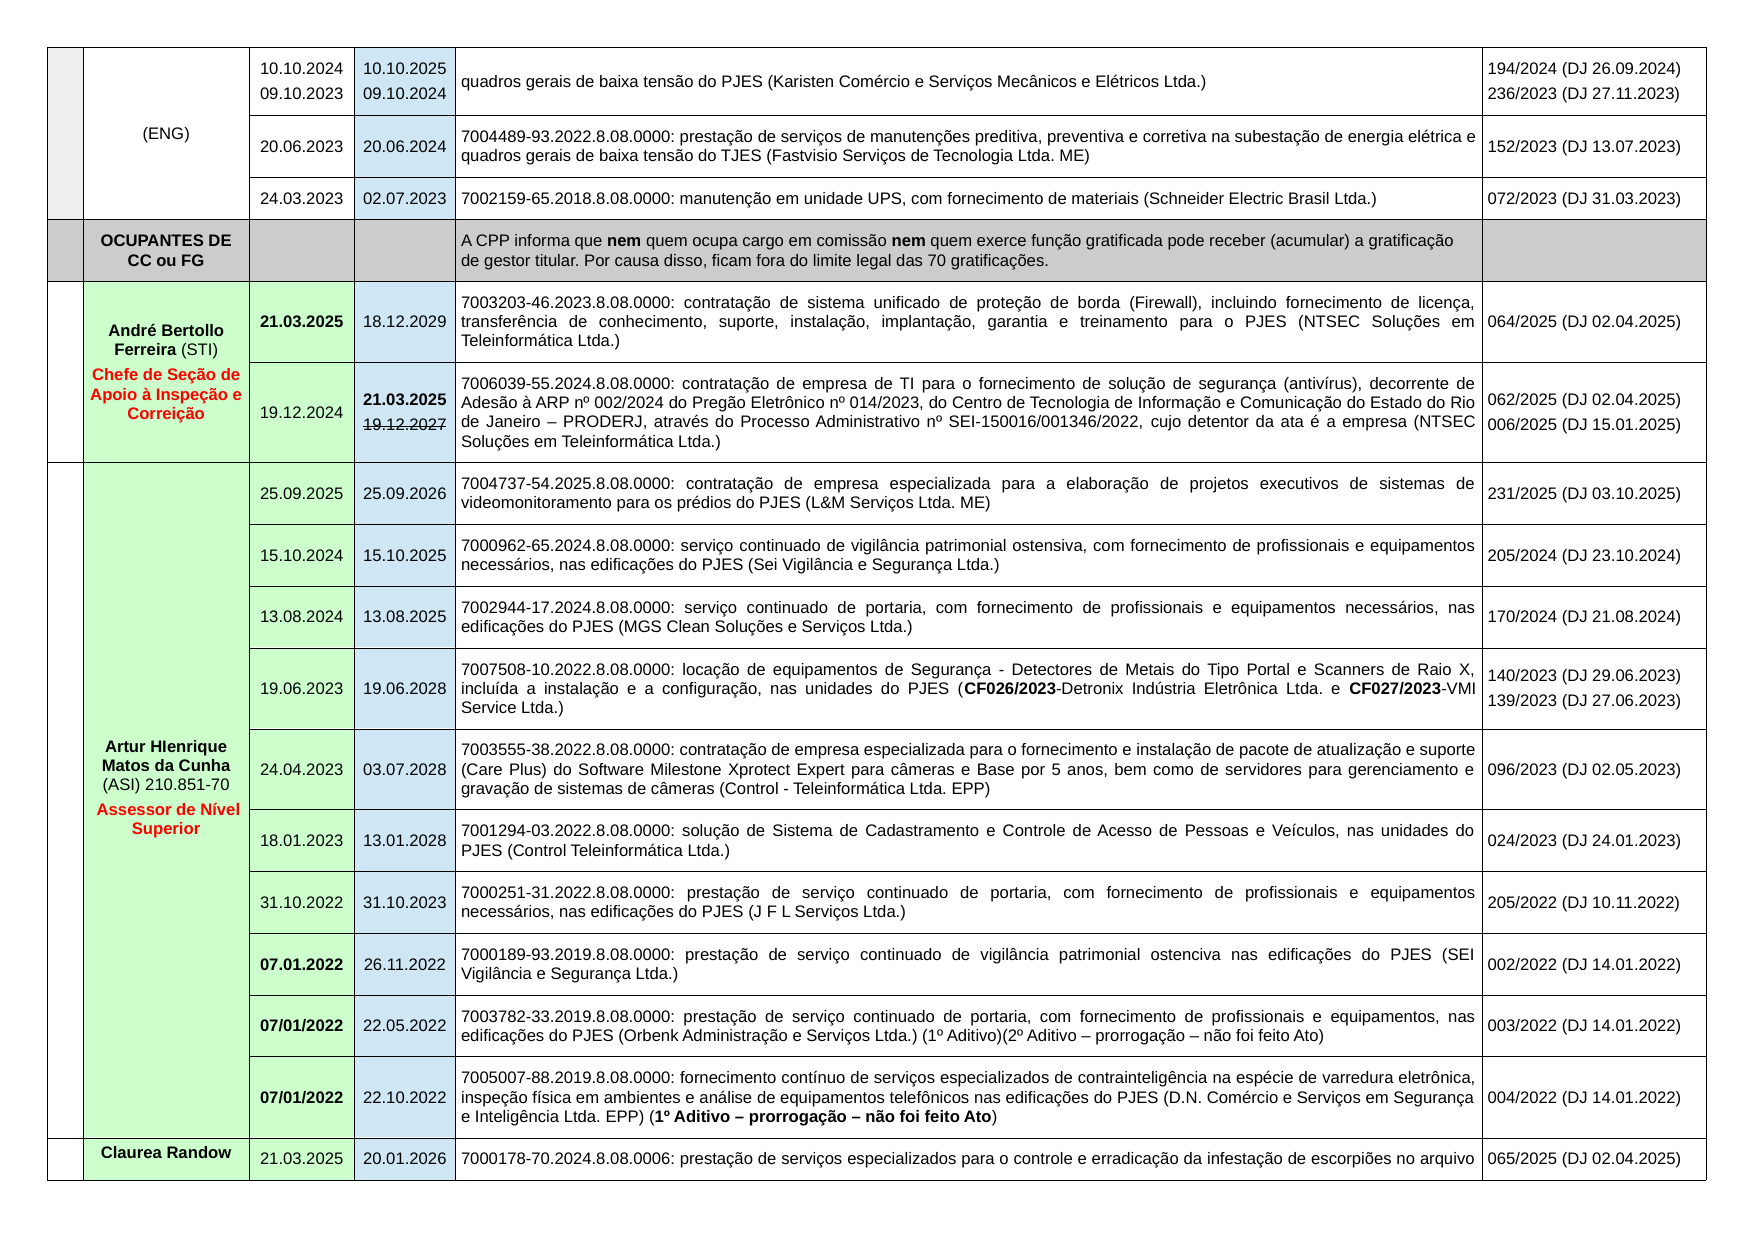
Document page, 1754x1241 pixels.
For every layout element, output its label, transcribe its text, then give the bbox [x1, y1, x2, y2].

table_cell quadros gerais de baixa tensão do PJES (Karisten Comércio e Serviços Mecânicos e Elétricos Ltda.) [456, 48, 1482, 115]
table_cell 21.03.2025 [250, 282, 354, 362]
table_cell Artur HIenrique Matos da Cunha (ASI) 210.851-70 Assessor de Nível Superior [84, 463, 249, 1137]
table_cell 20.06.2023 [250, 116, 354, 177]
table_cell 07/01/2022 [250, 996, 354, 1056]
table_cell 20.06.2024 [355, 116, 455, 177]
table_cell 13.08.2024 [250, 587, 354, 647]
table_cell 7000251-31.2022.8.08.0000: prestação de serviço continuado de portaria, com fornecimento de profissionais e equipamentos necessários, nas edificações do PJES (J F L Serviços Ltda.) [456, 872, 1482, 933]
table_cell 194/2024 (DJ 26.09.2024) 236/2023 (DJ 27.11.2023) [1483, 48, 1706, 115]
table_cell 25.09.2025 [250, 463, 354, 524]
table_cell 072/2023 (DJ 31.03.2023) [1483, 178, 1706, 219]
table_cell 003/2022 (DJ 14.01.2022) [1483, 996, 1706, 1056]
table_cell 07/01/2022 [250, 1057, 354, 1137]
table_cell 26.11.2022 [355, 934, 455, 995]
table_cell 231/2025 (DJ 03.10.2025) [1483, 463, 1706, 524]
table_cell 15.10.2024 [250, 525, 354, 586]
table_cell 7007508-10.2022.8.08.0000: locação de equipamentos de Segurança - Detectores de Metais do Tipo Portal e Scanners de Raio X, incluída a instalação e a configuração, nas unidades do PJES (CF026/2023-Detronix Indústria Eletrônica Ltda. e CF027/2023-VMI Service Ltda.) [456, 649, 1482, 728]
table_cell 002/2022 (DJ 14.01.2022) [1483, 934, 1706, 995]
table_cell 024/2023 (DJ 24.01.2023) [1483, 810, 1706, 871]
table_cell 19.12.2024 [250, 363, 354, 462]
table_cell 7002159-65.2018.8.08.0000: manutenção em unidade UPS, com fornecimento de materiais (Schneider Electric Brasil Ltda.) [456, 178, 1482, 219]
table_cell [48, 220, 83, 281]
table_cell 7002944-17.2024.8.08.0000: serviço continuado de portaria, com fornecimento de profissionais e equipamentos necessários, nas edificações do PJES (MGS Clean Soluções e Serviços Ltda.) [456, 587, 1482, 647]
table_cell 31.10.2022 [250, 872, 354, 933]
table_cell 07.01.2022 [250, 934, 354, 995]
table_cell 24.04.2023 [250, 730, 354, 809]
table_cell 7003203-46.2023.8.08.0000: contratação de sistema unificado de proteção de borda (Firewall), incluindo fornecimento de licença, transferência de conhecimento, suporte, instalação, implantação, garantia e treinamento para o PJES (NTSEC Soluções em Teleinformática Ltda.) [456, 282, 1482, 362]
table_cell 7001294-03.2022.8.08.0000: solução de Sistema de Cadastramento e Controle de Acesso de Pessoas e Veículos, nas unidades do PJES (Control Teleinformática Ltda.) [456, 810, 1482, 871]
table_cell 096/2023 (DJ 02.05.2023) [1483, 730, 1706, 809]
table_cell 22.05.2022 [355, 996, 455, 1056]
table_cell A CPP informa que nem quem ocupa cargo em comissão nem quem exerce função gratificada pode receber (acumular) a gratificação de gestor titular. Por causa disso, ficam fora do limite legal das 70 gratificações. [456, 220, 1482, 281]
table_cell 170/2024 (DJ 21.08.2024) [1483, 587, 1706, 647]
table_cell [48, 1139, 83, 1180]
table_cell 152/2023 (DJ 13.07.2023) [1483, 116, 1706, 177]
table_cell 19.06.2023 [250, 649, 354, 728]
table_cell 20.01.2026 [355, 1139, 455, 1180]
table_cell 7004489-93.2022.8.08.0000: prestação de serviços de manutenções preditiva, preventiva e corretiva na subestação de energia elétrica e quadros gerais de baixa tensão do TJES (Fastvisio Serviços de Tecnologia Ltda. ME) [456, 116, 1482, 177]
table_cell 25.09.2026 [355, 463, 455, 524]
table_cell (ENG) [84, 48, 249, 219]
table_cell 10.10.2024 09.10.2023 [250, 48, 354, 115]
table_cell 18.01.2023 [250, 810, 354, 871]
table_cell 15.10.2025 [355, 525, 455, 586]
table_cell 205/2022 (DJ 10.11.2022) [1483, 872, 1706, 933]
table_cell 18.12.2029 [355, 282, 455, 362]
table_cell 13.01.2028 [355, 810, 455, 871]
table_cell 065/2025 (DJ 02.04.2025) [1483, 1139, 1706, 1180]
table_cell [355, 220, 455, 281]
table_cell 7000962-65.2024.8.08.0000: serviço continuado de vigilância patrimonial ostensiva, com fornecimento de profissionais e equipamentos necessários, nas edificações do PJES (Sei Vigilância e Segurança Ltda.) [456, 525, 1482, 586]
table_cell 062/2025 (DJ 02.04.2025) 006/2025 (DJ 15.01.2025) [1483, 363, 1706, 462]
table_cell 21.03.2025 19.12.2027 [355, 363, 455, 462]
table_cell 02.07.2023 [355, 178, 455, 219]
table_cell 24.03.2023 [250, 178, 354, 219]
table_cell [250, 220, 354, 281]
table_cell 21.03.2025 [250, 1139, 354, 1180]
table_cell 7006039-55.2024.8.08.0000: contratação de empresa de TI para o fornecimento de solução de segurança (antivírus), decorrente de Adesão à ARP nº 002/2024 do Pregão Eletrônico nº 014/2023, do Centro de Tecnologia de Informação e Comunicação do Estado do Rio de Janeiro – PRODERJ, através do Processo Administrativo nº SEI-150016/001346/2022, cujo detentor da ata é a empresa (NTSEC Soluções em Teleinformática Ltda.) [456, 363, 1482, 462]
table_cell 064/2025 (DJ 02.04.2025) [1483, 282, 1706, 362]
table_cell 19.06.2028 [355, 649, 455, 728]
table_cell 7000178-70.2024.8.08.0006: prestação de serviços especializados para o controle e erradicação da infestação de escorpiões no arquivo [456, 1139, 1482, 1180]
table_cell 31.10.2023 [355, 872, 455, 933]
table_cell [48, 282, 83, 462]
table_cell 140/2023 (DJ 29.06.2023) 139/2023 (DJ 27.06.2023) [1483, 649, 1706, 728]
table_cell 7004737-54.2025.8.08.0000: contratação de empresa especializada para a elaboração de projetos executivos de sistemas de videomonitoramento para os prédios do PJES (L&M Serviços Ltda. ME) [456, 463, 1482, 524]
table_cell 004/2022 (DJ 14.01.2022) [1483, 1057, 1706, 1137]
table_cell OCUPANTES DE CC ou FG [84, 220, 249, 281]
table_cell 22.10.2022 [355, 1057, 455, 1137]
table_cell 13.08.2025 [355, 587, 455, 647]
table_cell Claurea Randow [84, 1139, 249, 1180]
table_cell 205/2024 (DJ 23.10.2024) [1483, 525, 1706, 586]
table_cell 7005007-88.2019.8.08.0000: fornecimento contínuo de serviços especializados de contrainteligência na espécie de varredura eletrônica, inspeção física em ambientes e análise de equipamentos telefônicos nas edificações do PJES (D.N. Comércio e Serviços em Segurança e Inteligência Ltda. EPP) (1º Aditivo – prorrogação – não foi feito Ato) [456, 1057, 1482, 1137]
table_cell André Bertollo Ferreira (STI) Chefe de Seção de Apoio à Inspeção e Correição [84, 282, 249, 462]
table_cell 7003782-33.2019.8.08.0000: prestação de serviço continuado de portaria, com fornecimento de profissionais e equipamentos, nas edificações do PJES (Orbenk Administração e Serviços Ltda.) (1º Aditivo)(2º Aditivo – prorrogação – não foi feito Ato) [456, 996, 1482, 1056]
table_cell [48, 48, 83, 219]
table_cell 7003555-38.2022.8.08.0000: contratação de empresa especializada para o fornecimento e instalação de pacote de atualização e suporte (Care Plus) do Software Milestone Xprotect Expert para câmeras e Base por 5 anos, bem como de servidores para gerenciamento e gravação de sistemas de câmeras (Control - Teleinformática Ltda. EPP) [456, 730, 1482, 809]
table_cell [48, 463, 83, 1137]
table_cell 10.10.2025 09.10.2024 [355, 48, 455, 115]
table_cell 7000189-93.2019.8.08.0000: prestação de serviço continuado de vigilância patrimonial ostenciva nas edificações do PJES (SEI Vigilância e Segurança Ltda.) [456, 934, 1482, 995]
table_cell 03.07.2028 [355, 730, 455, 809]
table_cell [1483, 220, 1706, 281]
